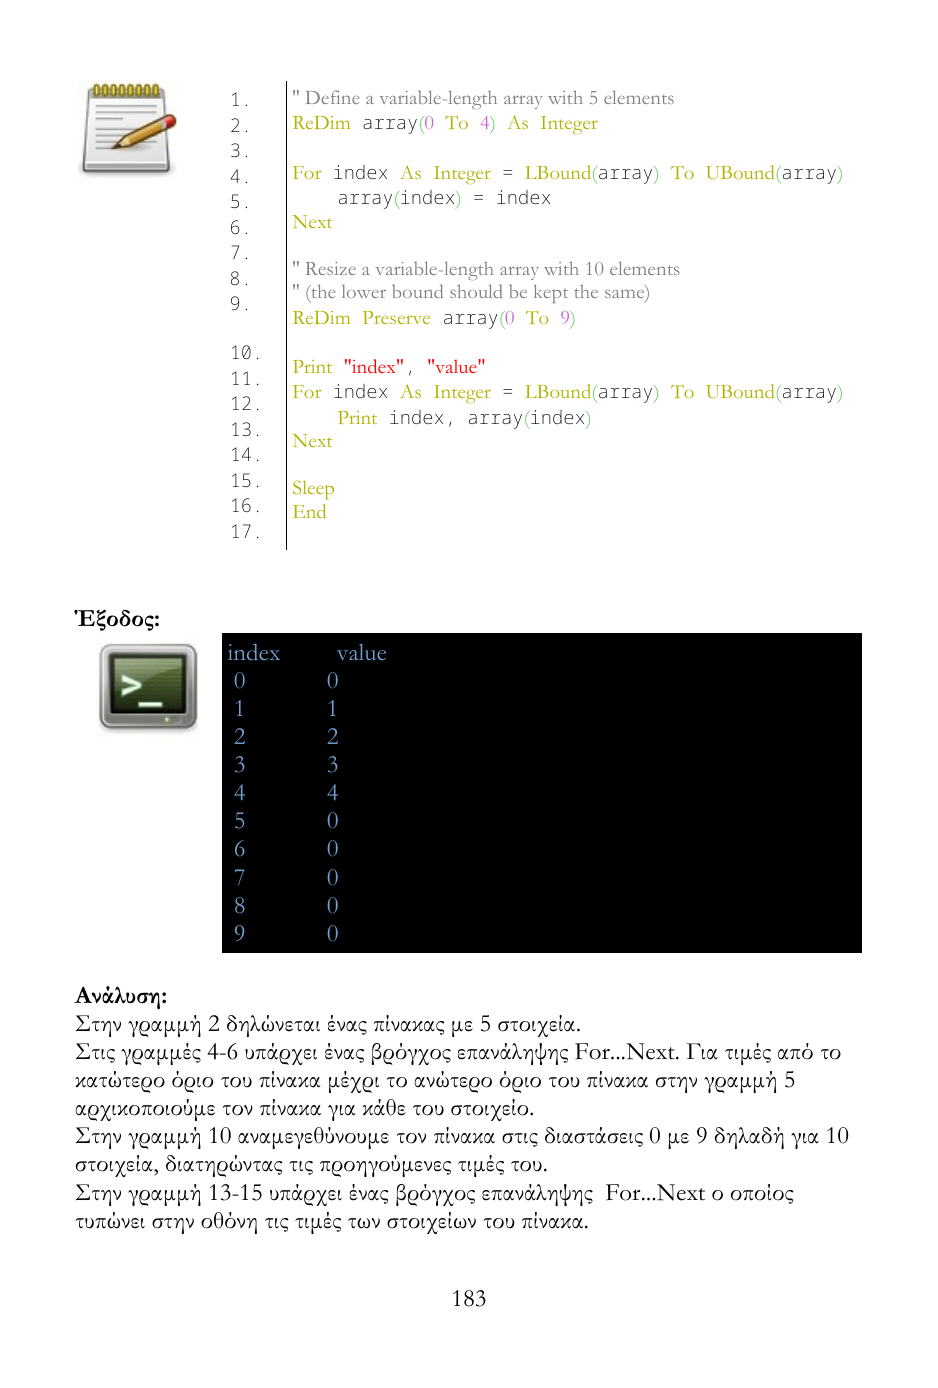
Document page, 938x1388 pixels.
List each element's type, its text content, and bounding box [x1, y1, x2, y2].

table_header [75, 633, 222, 953]
text Στην γραμμή 10 αναμεγεθύνουμε τον πίνακα στις διαστάσεις 0 με 9 δηλαδή για 10 στοιχεία, διατηρώντας τις προηγούμενες τιμές του. [75, 1122, 862, 1178]
table_header [75, 75, 180, 576]
text Στις γραμμές 4-6 υπάρχει ένας βρόγχος επανάληψης For...Next. Για τιμές από το κατώτερο όριο του πίνακα μέχρι το ανώτερο όριο του πίνακα στην γραμμή 5 αρχικοποιούμε τον πίνακα για κάθε του στοιχείο. [75, 1038, 862, 1122]
table_header '' Define a variable-length array with 5 elements ReDim array(0 To 4) As Integer For index As Integer = LBound(array) To UBound(array) array(index) = index Next '' Resize a variable-length array with 10 elements '' (the lower bound should be kept the same) ReDim Preserve array(0 To 9) Print "index", "value" For index As Integer = LBound(array) To UBound(array) Print index, array(index) Next Sleep End [287, 81, 857, 549]
text Ανάλυση: [75, 982, 862, 1010]
picture [98, 638, 199, 739]
text Στην γραμμή 2 δηλώνεται ένας πίνακας με 5 στοιχεία. [75, 1010, 862, 1038]
table_header index value 0 0 1 1 2 2 3 3 4 4 5 0 6 0 7 0 8 0 9 0 [222, 633, 862, 953]
picture [77, 80, 178, 181]
table_header [186, 81, 286, 549]
text Στην γραμμή 13-15 υπάρχει ένας βρόγχος επανάληψης For...Next ο οποίος τυπώνει στην οθόνη τις τιμές των στοιχείων του πίνακα. [75, 1178, 862, 1235]
table_header [180, 75, 863, 576]
text Έξοδος: [75, 604, 862, 633]
